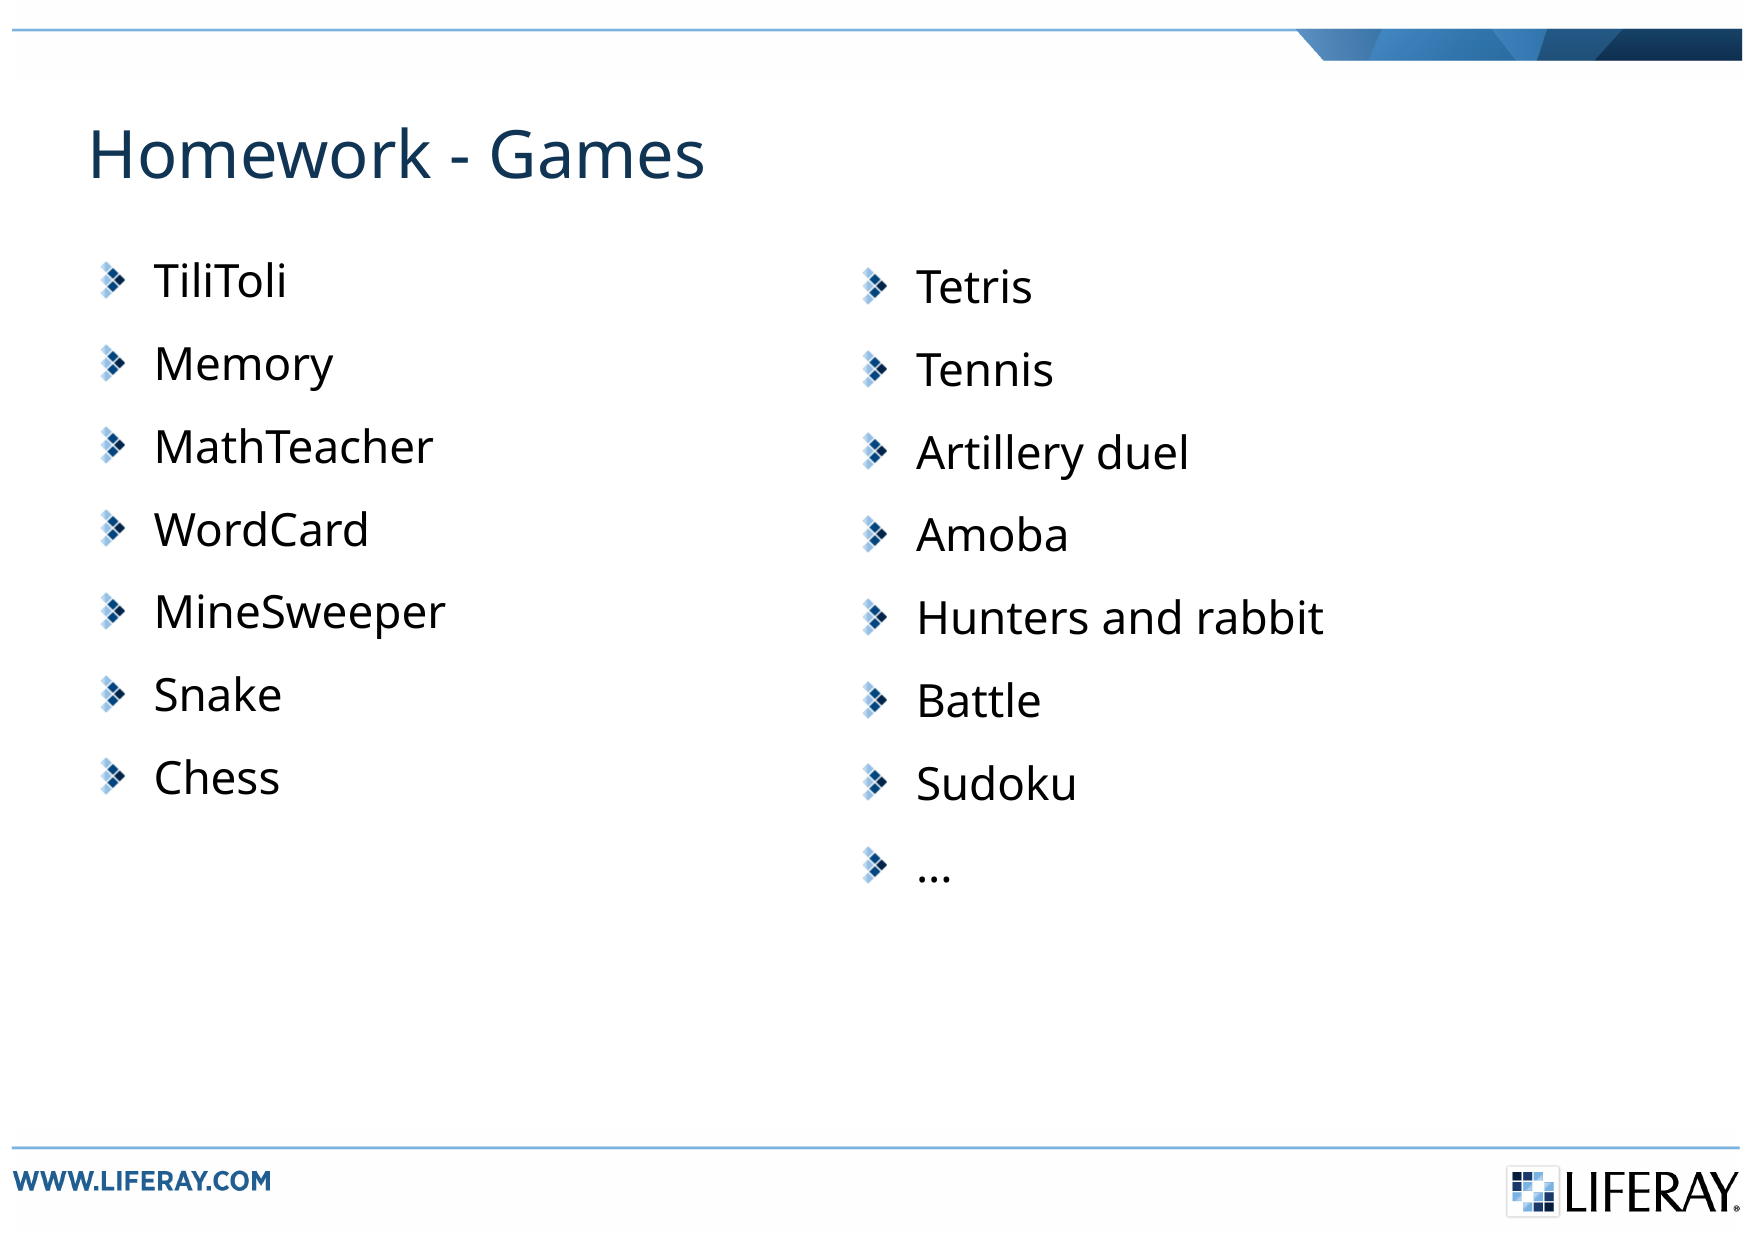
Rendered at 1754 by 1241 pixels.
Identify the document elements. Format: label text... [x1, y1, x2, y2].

list Tetris Tennis Artillery duel Amoba Hunters and rabbit Battle Sudoku ... [845, 254, 1572, 1128]
title Homework - Games [87, 49, 1667, 257]
picture [12, 0, 1743, 84]
picture [10, 1124, 1741, 1234]
list TiliToli Memory MathTeacher WordCard MineSweeper Snake Chess [82, 248, 809, 1084]
